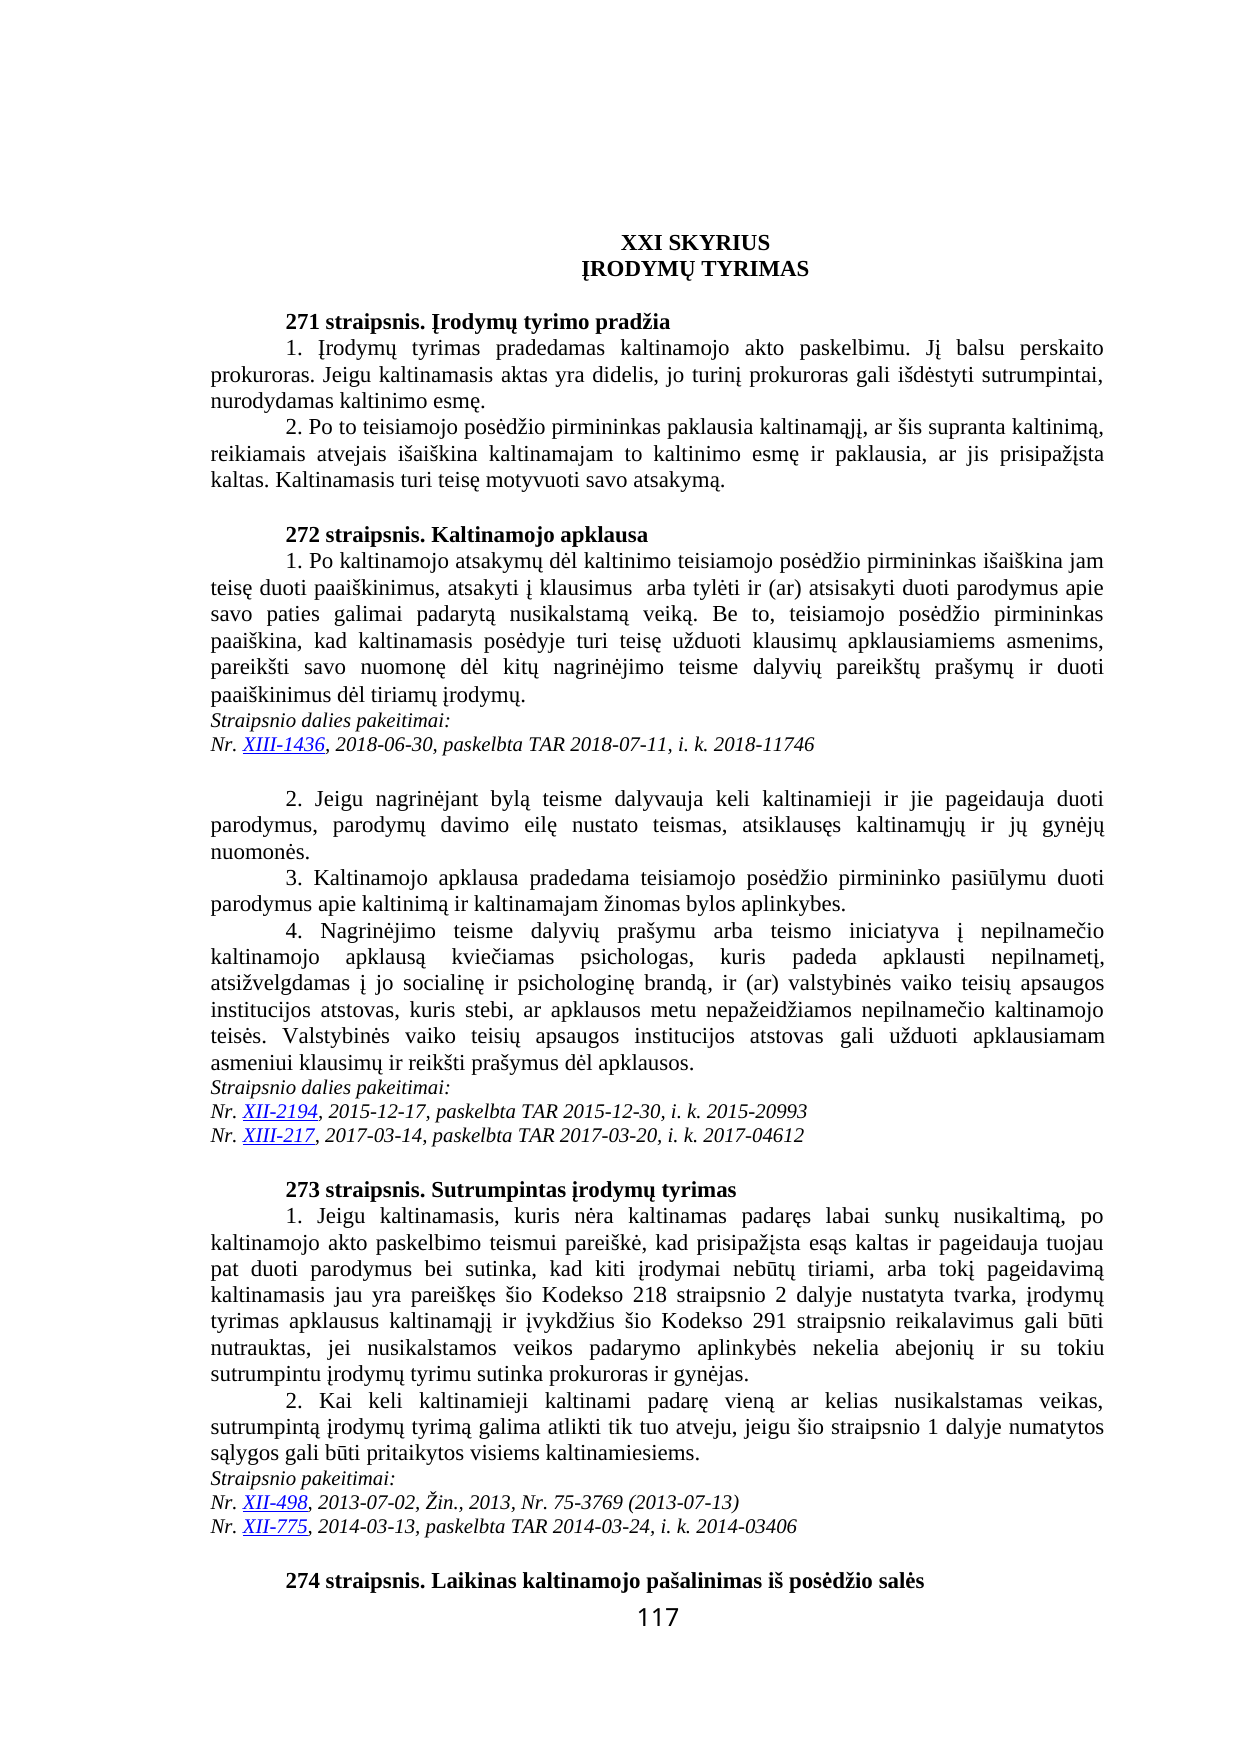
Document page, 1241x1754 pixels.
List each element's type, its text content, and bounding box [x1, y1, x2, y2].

text 1. Įrodymų tyrimas pradedamas kaltinamojo akto paskelbimu. Jį balsu perskaito prokuroras. Jeigu kaltinamasis aktas yra didelis, jo turinį prokuroras gali išdėstyti sutrumpintai, nurodydamas kaltinimo esmę. [210, 334, 1105, 413]
text 273 straipsnis. Sutrumpintas įrodymų tyrimas [210, 1176, 1105, 1202]
text 3. Kaltinamojo apklausa pradedama teisiamojo posėdžio pirmininko pasiūlymu duoti parodymus apie kaltinimą ir kaltinamajam žinomas bylos aplinkybes. [210, 864, 1105, 917]
text 274 straipsnis. Laikinas kaltinamojo pašalinimas iš posėdžio salės [210, 1567, 1105, 1593]
text Straipsnio pakeitimai: [210, 1466, 1105, 1490]
text 2. Jeigu nagrinėjant bylą teisme dalyvauja keli kaltinamieji ir jie pageidauja duoti parodymus, parodymų davimo eilę nustato teismas, atsiklausęs kaltinamųjų ir jų gynėjų nuomonės. [210, 785, 1105, 864]
subtitle XXI skyrius [210, 229, 1105, 255]
text Nr. XIII-1436, 2018-06-30, paskelbta TAR 2018-07-11, i. k. 2018-11746 [210, 732, 1105, 756]
text Nr. XIII-217, 2017-03-14, paskelbta TAR 2017-03-20, i. k. 2017-04612 [210, 1123, 1105, 1147]
text 272 straipsnis. Kaltinamojo apklausa [210, 521, 1105, 548]
text 1. Po kaltinamojo atsakymų dėl kaltinimo teisiamojo posėdžio pirmininkas išaiškina jam teisę duoti paaiškinimus, atsakyti į klausimus arba tylėti ir (ar) atsisakyti duoti parodymus apie savo paties galimai padarytą nusikalstamą veiką. Be to, teisiamojo posėdžio pirmininkas paaiškina, kad kaltinamasis posėdyje turi teisę užduoti klausimų apklausiamiems asmenims, pareikšti savo nuomonę dėl kitų nagrinėjimo teisme dalyvių pareikštų prašymų ir duoti paaiškinimus dėl tiriamų įrodymų. [210, 548, 1105, 708]
text 271 straipsnis. Įrodymų tyrimo pradžia [210, 308, 1105, 334]
text Straipsnio dalies pakeitimai: [210, 708, 1105, 732]
text 1. Jeigu kaltinamasis, kuris nėra kaltinamas padaręs labai sunkų nusikaltimą, po kaltinamojo akto paskelbimo teismui pareiškė, kad prisipažįsta esąs kaltas ir pageidauja tuojau pat duoti parodymus bei sutinka, kad kiti įrodymai nebūtų tiriami, arba tokį pageidavimą kaltinamasis jau yra pareiškęs šio Kodekso 218 straipsnio 2 dalyje nustatyta tvarka, įrodymų tyrimas apklausus kaltinamąjį ir įvykdžius šio Kodekso 291 straipsnio reikalavimus gali būti nutrauktas, jei nusikalstamos veikos padarymo aplinkybės nekelia abejonių ir su tokiu sutrumpintu įrodymų tyrimu sutinka prokuroras ir gynėjas. [210, 1202, 1105, 1387]
text Nr. XII-775, 2014-03-13, paskelbta TAR 2014-03-24, i. k. 2014-03406 [210, 1514, 1105, 1538]
text Straipsnio dalies pakeitimai: [210, 1075, 1105, 1099]
text Nr. XII-2194, 2015-12-17, paskelbta TAR 2015-12-30, i. k. 2015-20993 [210, 1099, 1105, 1123]
text 2. Kai keli kaltinamieji kaltinami padarę vieną ar kelias nusikalstamas veikas, sutrumpintą įrodymų tyrimą galima atlikti tik tuo atveju, jeigu šio straipsnio 1 dalyje numatytos sąlygos gali būti pritaikytos visiems kaltinamiesiems. [210, 1387, 1105, 1466]
text 4. Nagrinėjimo teisme dalyvių prašymu arba teismo iniciatyva į nepilnamečio kaltinamojo apklausą kviečiamas psichologas, kuris padeda apklausti nepilnametį, atsižvelgdamas į jo socialinę ir psichologinę brandą, ir (ar) valstybinės vaiko teisių apsaugos institucijos atstovas, kuris stebi, ar apklausos metu nepažeidžiamos nepilnamečio kaltinamojo teisės. Valstybinės vaiko teisių apsaugos institucijos atstovas gali užduoti apklausiamam asmeniui klausimų ir reikšti prašymus dėl apklausos. [210, 917, 1105, 1075]
text Nr. XII-498, 2013-07-02, Žin., 2013, Nr. 75-3769 (2013-07-13) [210, 1490, 1105, 1514]
text ĮRODYMŲ tyrimas [210, 255, 1105, 282]
text 2. Po to teisiamojo posėdžio pirmininkas paklausia kaltinamąjį, ar šis supranta kaltinimą, reikiamais atvejais išaiškina kaltinamajam to kaltinimo esmę ir paklausia, ar jis prisipažįsta kaltas. Kaltinamasis turi teisę motyvuoti savo atsakymą. [210, 413, 1105, 492]
